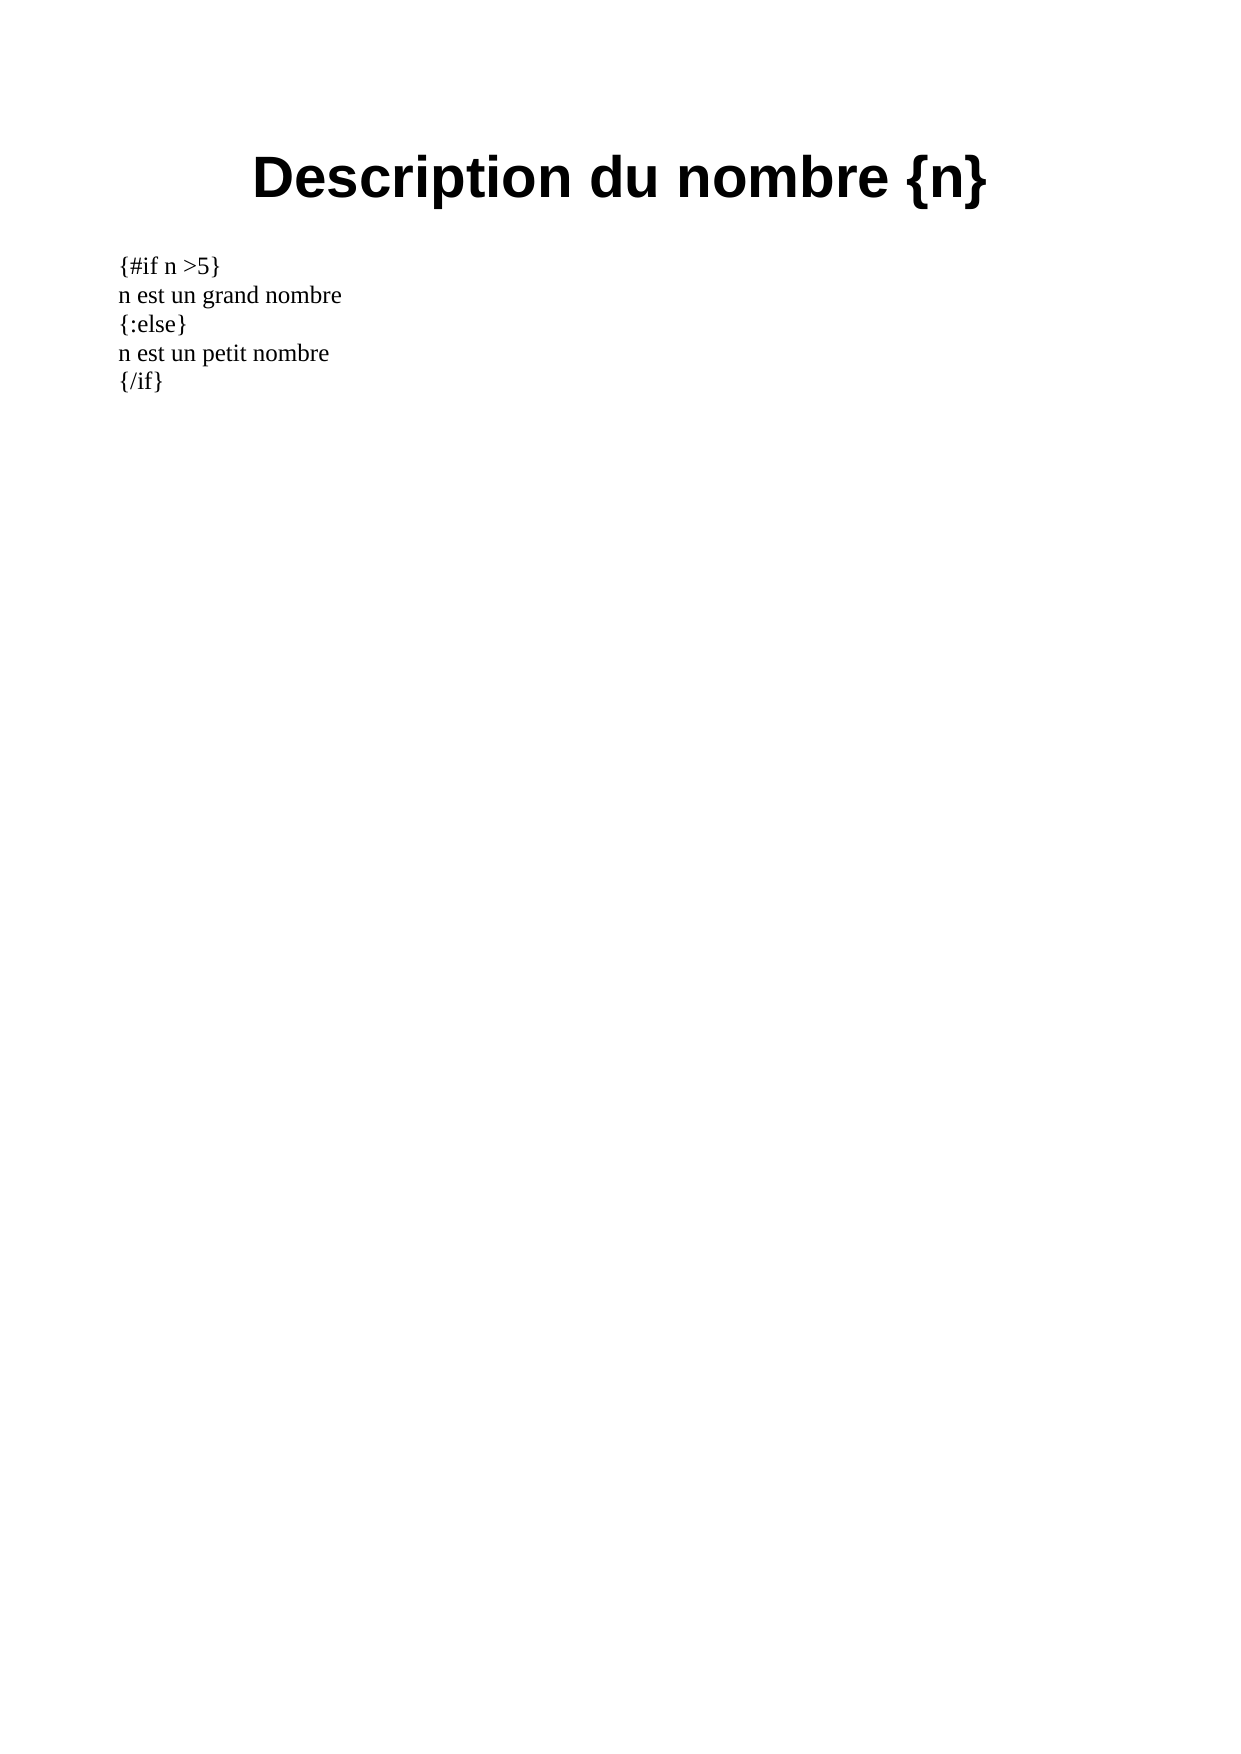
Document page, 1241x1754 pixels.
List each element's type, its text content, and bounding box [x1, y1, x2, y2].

text {/if} [118, 366, 1122, 395]
text {#if n >5} [118, 251, 1122, 280]
title Description du nombre {n} [118, 143, 1122, 210]
text n est un petit nombre [118, 338, 1122, 366]
text {:else} [118, 309, 1122, 338]
text n est un grand nombre [118, 280, 1122, 309]
